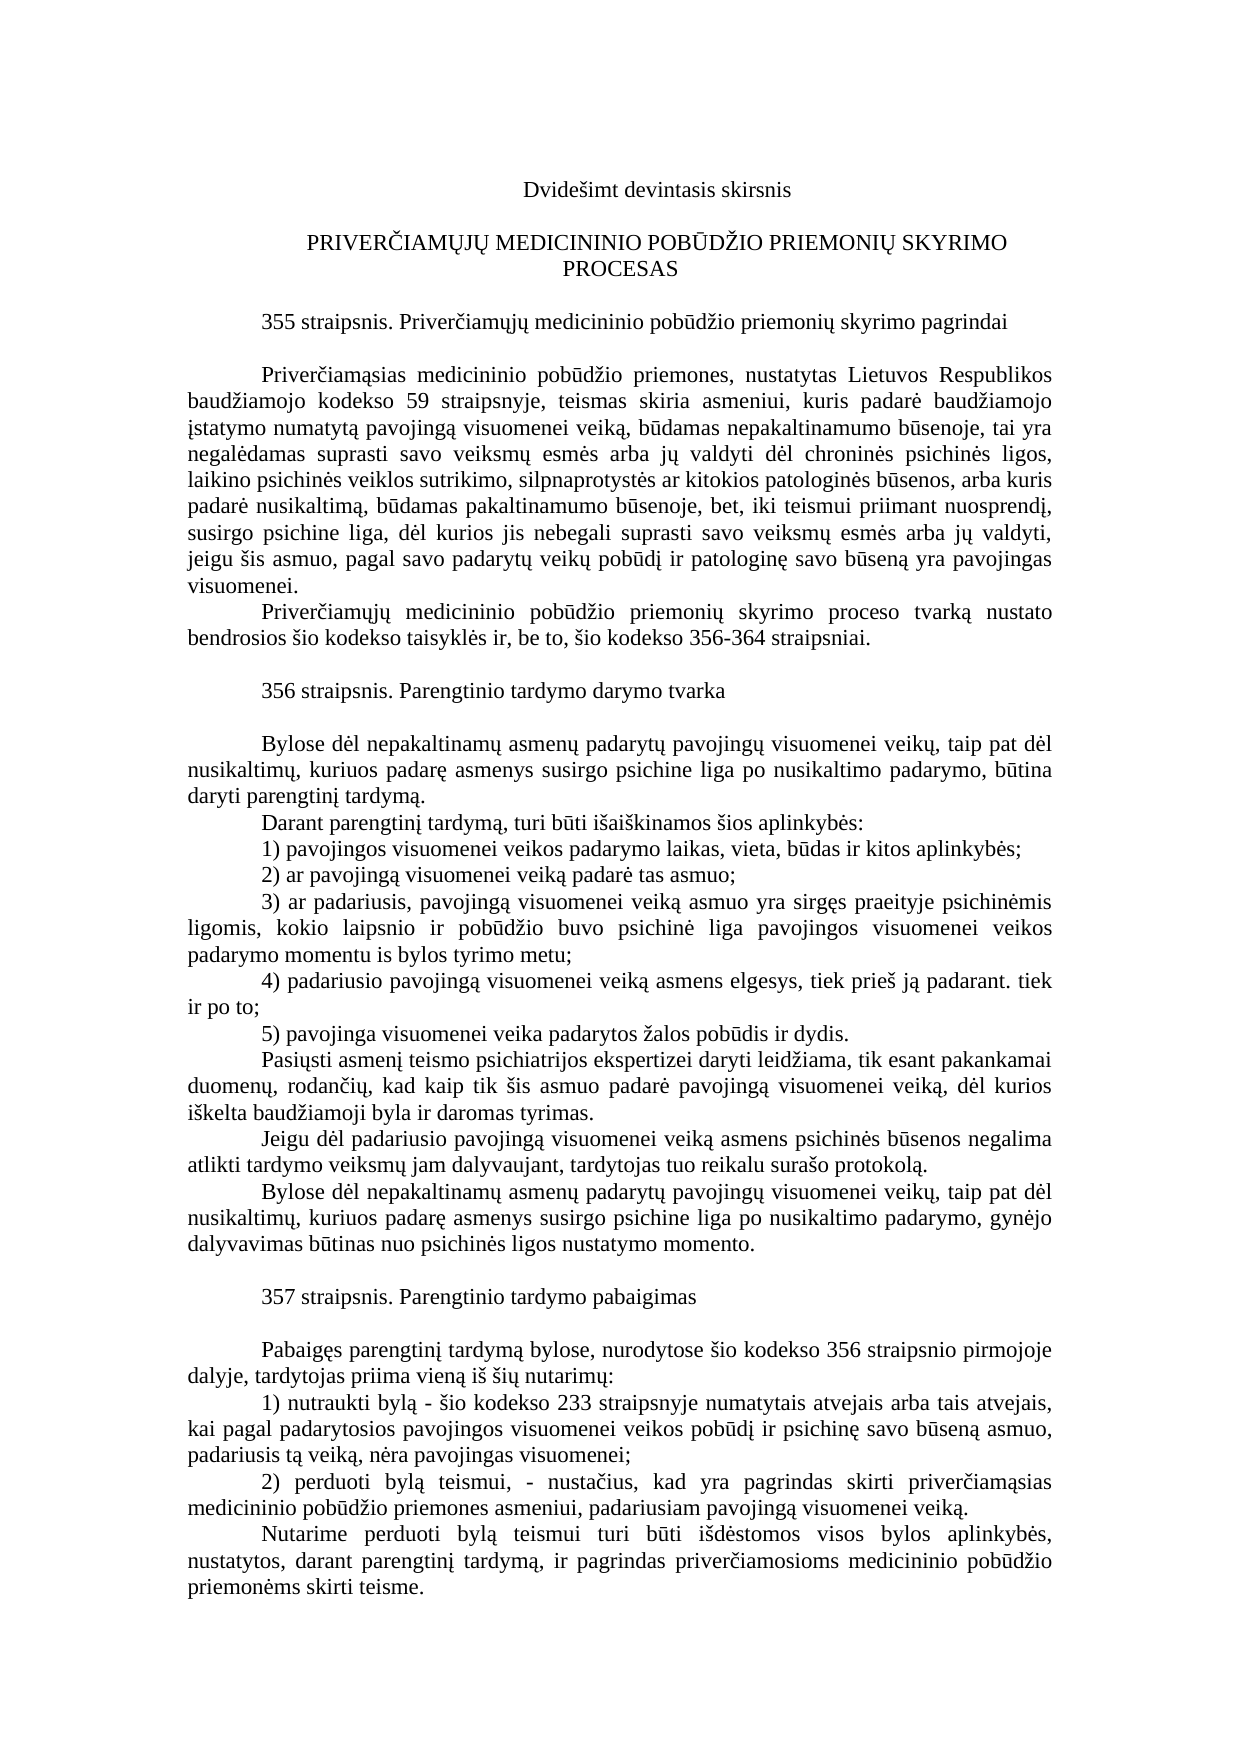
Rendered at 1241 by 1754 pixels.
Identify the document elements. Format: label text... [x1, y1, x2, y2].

text Darant parengtinį tardymą, turi būti išaiškinamos šios aplinkybės: [187, 809, 1053, 835]
text Priverčiamųjų medicininio pobūdžio priemonių skyrimo proceso tvarką nustato bendrosios šio kodekso taisyklės ir, be to, šio kodekso 356-364 straipsniai. [187, 598, 1053, 651]
text 357 straipsnis. Parengtinio tardymo pabaigimas [187, 1283, 1053, 1309]
text 5) pavojinga visuomenei veika padarytos žalos pobūdis ir dydis. [187, 1020, 1053, 1046]
text Pasiųsti asmenį teismo psichiatrijos ekspertizei daryti leidžiama, tik esant pakankamai duomenų, rodančių, kad kaip tik šis asmuo padarė pavojingą visuomenei veiką, dėl kurios iškelta baudžiamoji byla ir daromas tyrimas. [187, 1046, 1053, 1125]
text 3) ar padariusis, pavojingą visuomenei veiką asmuo yra sirgęs praeityje psichinėmis ligomis, kokio laipsnio ir pobūdžio buvo psichinė liga pavojingos visuomenei veikos padarymo momentu is bylos tyrimo metu; [187, 888, 1053, 967]
text Dvidešimt devintasis skirsnis [187, 176, 1053, 203]
text Bylose dėl nepakaltinamų asmenų padarytų pavojingų visuomenei veikų, taip pat dėl nusikaltimų, kuriuos padarę asmenys susirgo psichine liga po nusikaltimo padarymo, gynėjo dalyvavimas būtinas nuo psichinės ligos nustatymo momento. [187, 1178, 1053, 1257]
text Bylose dėl nepakaltinamų asmenų padarytų pavojingų visuomenei veikų, taip pat dėl nusikaltimų, kuriuos padarę asmenys susirgo psichine liga po nusikaltimo padarymo, būtina daryti parengtinį tardymą. [187, 730, 1053, 809]
text PRIVERČIAMŲJŲ MEDICININIO POBŪDŽIO PRIEMONIŲ SKYRIMO PROCESAS [187, 229, 1053, 282]
text Pabaigęs parengtinį tardymą bylose, nurodytose šio kodekso 356 straipsnio pirmojoje dalyje, tardytojas priima vieną iš šių nutarimų: [187, 1336, 1053, 1389]
text Nutarime perduoti bylą teismui turi būti išdėstomos visos bylos aplinkybės, nustatytos, darant parengtinį tardymą, ir pagrindas priverčiamosioms medicininio pobūdžio priemonėms skirti teisme. [187, 1520, 1053, 1599]
text Priverčiamąsias medicininio pobūdžio priemones, nustatytas Lietuvos Respublikos baudžiamojo kodekso 59 straipsnyje, teismas skiria asmeniui, kuris padarė baudžiamojo įstatymo numatytą pavojingą visuomenei veiką, būdamas nepakaltinamumo būsenoje, tai yra negalėdamas suprasti savo veiksmų esmės arba jų valdyti dėl chroninės psichinės ligos, laikino psichinės veiklos sutrikimo, silpnaprotystės ar kitokios patologinės būsenos, arba kuris padarė nusikaltimą, būdamas pakaltinamumo būsenoje, bet, iki teismui priimant nuosprendį, susirgo psichine liga, dėl kurios jis nebegali suprasti savo veiksmų esmės arba jų valdyti, jeigu šis asmuo, pagal savo padarytų veikų pobūdį ir patologinę savo būseną yra pavojingas visuomenei. [187, 361, 1053, 598]
text 2) ar pavojingą visuomenei veiką padarė tas asmuo; [187, 862, 1053, 888]
text 355 straipsnis. Priverčiamųjų medicininio pobūdžio priemonių skyrimo pagrindai [211, 308, 1053, 334]
text 4) padariusio pavojingą visuomenei veiką asmens elgesys, tiek prieš ją padarant. tiek ir po to; [187, 967, 1053, 1020]
text Jeigu dėl padariusio pavojingą visuomenei veiką asmens psichinės būsenos negalima atlikti tardymo veiksmų jam dalyvaujant, tardytojas tuo reikalu surašo protokolą. [187, 1125, 1053, 1178]
text 2) perduoti bylą teismui, - nustačius, kad yra pagrindas skirti priverčiamąsias medicininio pobūdžio priemones asmeniui, padariusiam pavojingą visuomenei veiką. [187, 1468, 1053, 1520]
text 1) nutraukti bylą - šio kodekso 233 straipsnyje numatytais atvejais arba tais atvejais, kai pagal padarytosios pavojingos visuomenei veikos pobūdį ir psichinę savo būseną asmuo, padariusis tą veiką, nėra pavojingas visuomenei; [187, 1389, 1053, 1468]
text 356 straipsnis. Parengtinio tardymo darymo tvarka [187, 677, 1053, 703]
text 1) pavojingos visuomenei veikos padarymo laikas, vieta, būdas ir kitos aplinkybės; [187, 835, 1053, 862]
